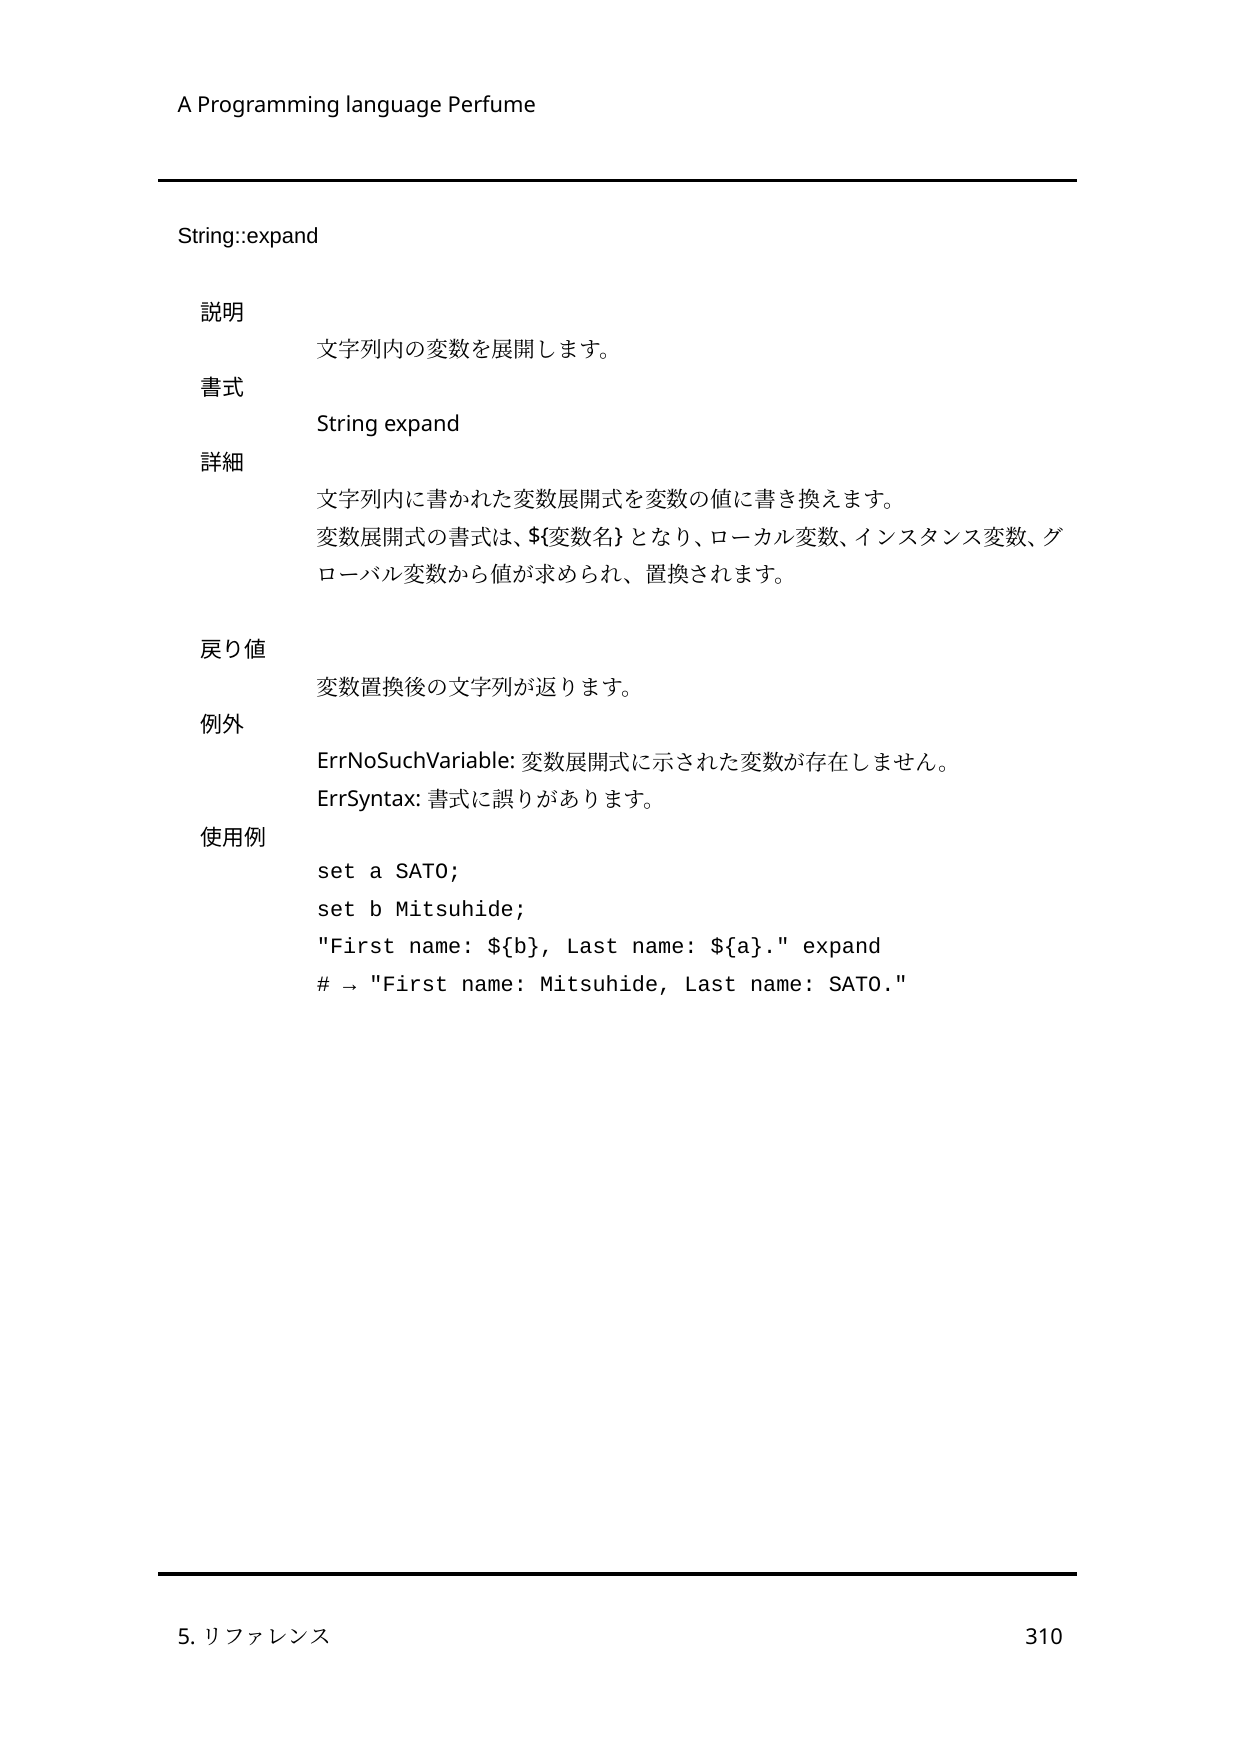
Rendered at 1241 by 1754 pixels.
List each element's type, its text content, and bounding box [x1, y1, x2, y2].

table_cell ErrNoSuchVariable: 変数展開式に示された変数が存在しません。 ErrSyntax: 書式に誤りがあります。 [317, 704, 1063, 817]
table_cell 文字列内に書かれた変数展開式を変数の値に書き換えます。 変数展開式の書式は、${変数名} となり、ローカル変数、インスタンス変数、グローバル変数から値が求められ、置換されます。 [317, 442, 1063, 604]
table_header 文字列内の変数を展開します。 [317, 292, 1063, 367]
table_header 説明 [200, 292, 317, 367]
table_cell 書式 [200, 367, 317, 442]
table_cell String expand [317, 367, 1063, 442]
table_cell set a SATO; set b Mitsuhide; "First name: ${b}, Last name: ${a}." expand # → "First name: Mitsuhide, Last name: SATO." [317, 817, 1063, 1079]
table_cell 変数置換後の文字列が返ります。 [317, 604, 1063, 704]
table_cell 使用例 [200, 817, 317, 1079]
table_cell 詳細 [200, 442, 317, 604]
subtitle String::expand [177, 217, 1063, 254]
table_cell 例外 [200, 704, 317, 817]
table_cell 戻り値 [200, 604, 317, 704]
